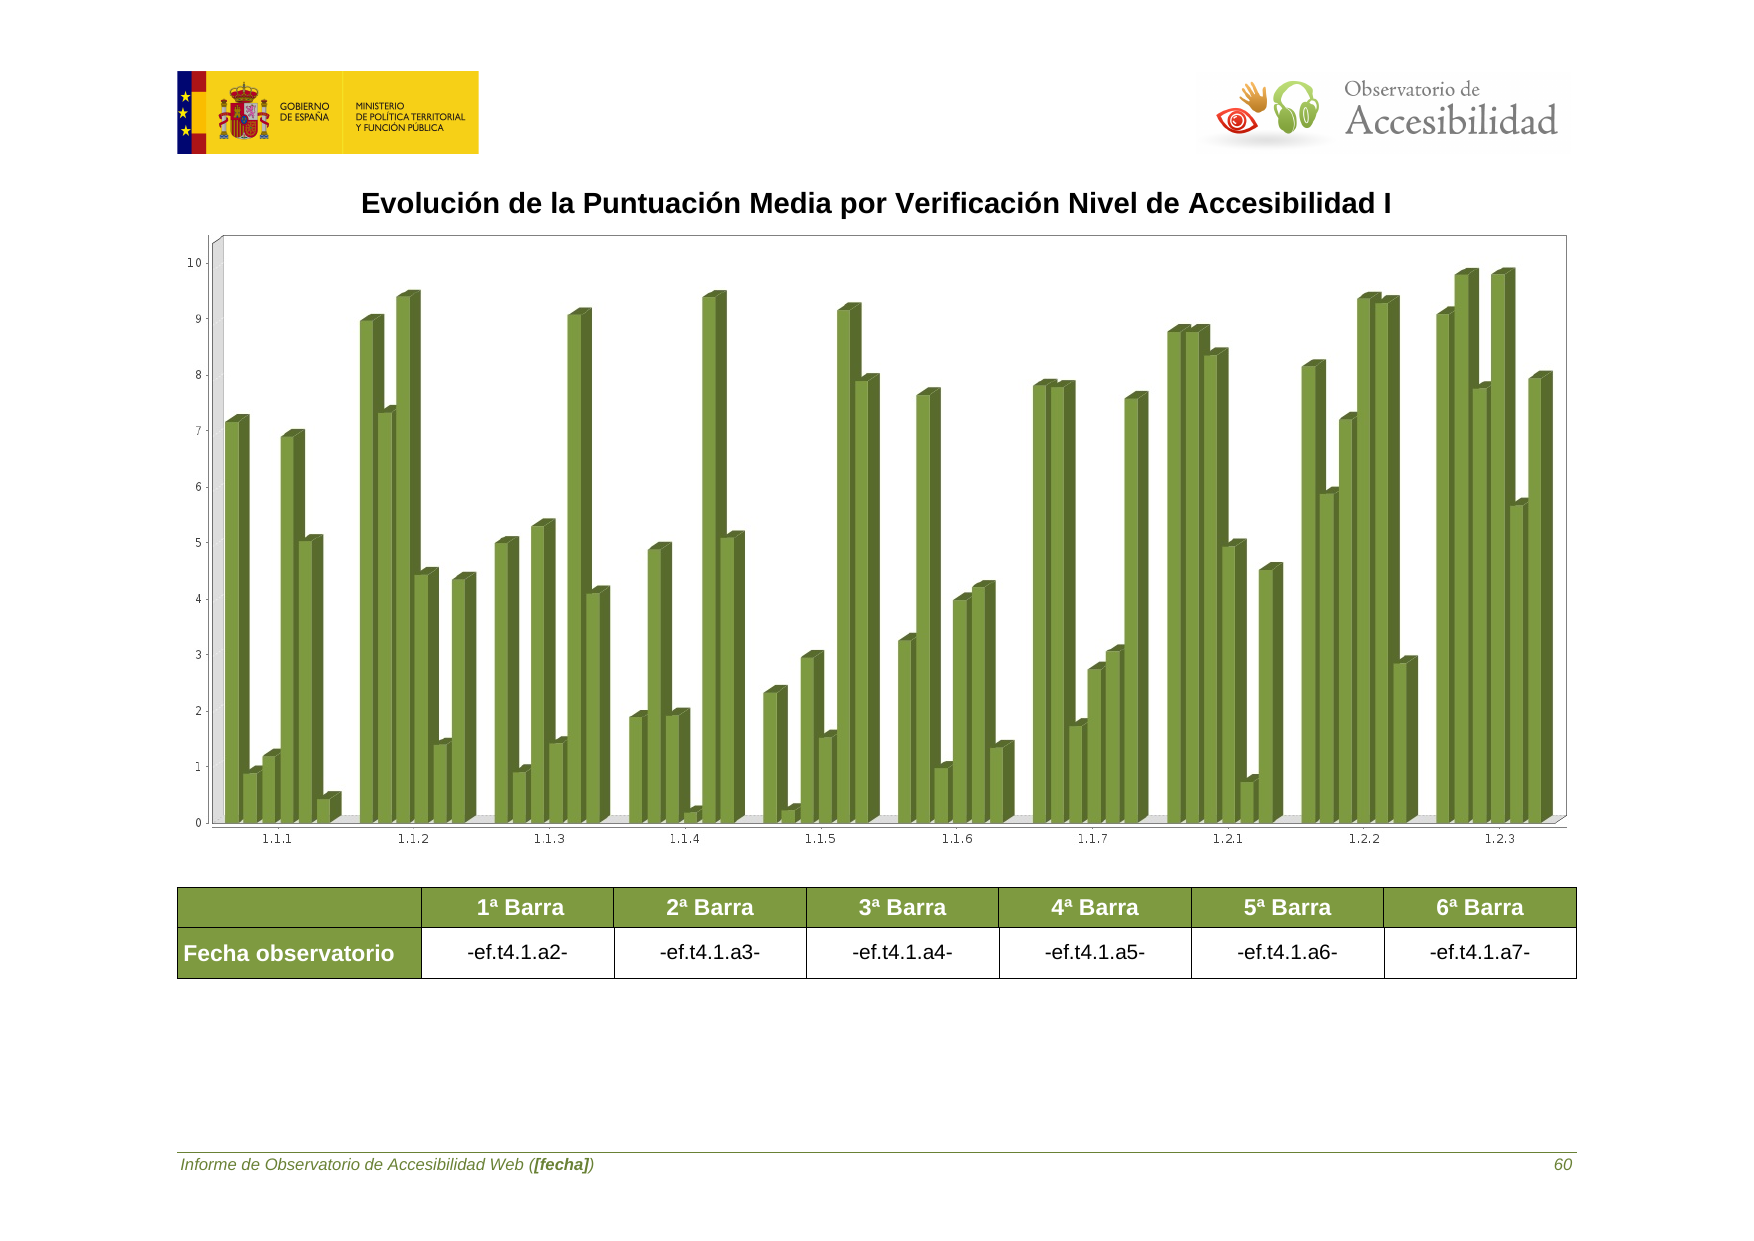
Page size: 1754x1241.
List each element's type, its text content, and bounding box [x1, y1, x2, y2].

table_cell Fecha observatorio [178, 928, 421, 978]
table_cell -ef.t4.1.a2- [422, 928, 614, 978]
picture [177, 225, 1577, 851]
picture [1196, 72, 1572, 154]
table_cell -ef.t4.1.a3- [615, 928, 806, 978]
table_cell -ef.t4.1.a7- [1385, 928, 1576, 978]
picture [177, 71, 479, 154]
table_header 6ª Barra [1384, 888, 1576, 927]
table_cell -ef.t4.1.a5- [1000, 928, 1191, 978]
table_header [178, 888, 421, 927]
table_header 4ª Barra [999, 888, 1191, 927]
table_header 2ª Barra [614, 888, 806, 927]
table_cell -ef.t4.1.a4- [807, 928, 999, 978]
table_header 1ª Barra [422, 888, 613, 927]
table_header 5ª Barra [1192, 888, 1383, 927]
table_header 3ª Barra [807, 888, 998, 927]
table_cell -ef.t4.1.a6- [1192, 928, 1384, 978]
text Evolución de la Puntuación Media por Verificación Nivel de Accesibilidad I [177, 186, 1577, 219]
